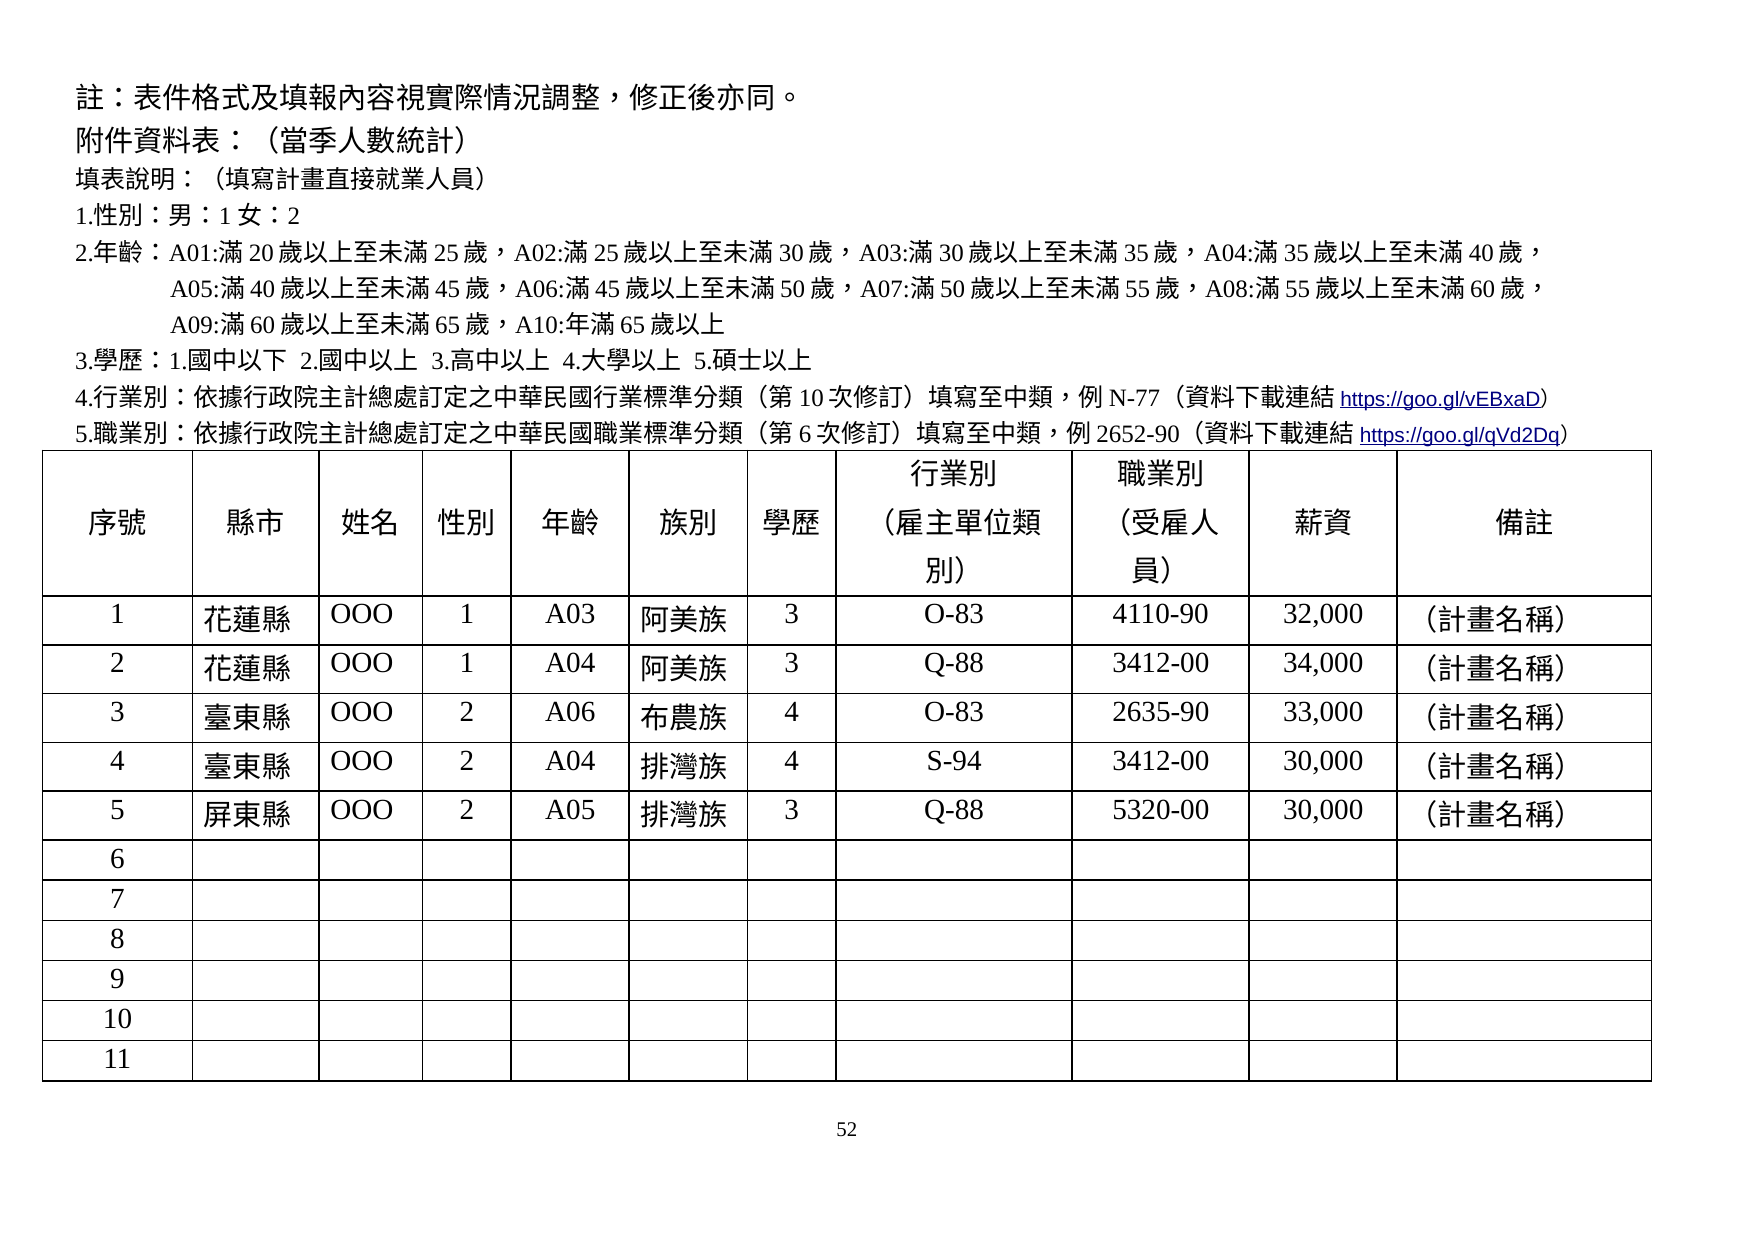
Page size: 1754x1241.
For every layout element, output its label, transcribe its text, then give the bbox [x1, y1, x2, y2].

table_cell OOO [320, 743, 422, 790]
table_cell [423, 841, 510, 879]
table_cell [423, 1001, 510, 1040]
table_cell [837, 841, 1071, 879]
table_cell [320, 921, 422, 959]
table_cell [1398, 1041, 1651, 1080]
table_cell [630, 921, 747, 959]
table_cell 2 [423, 694, 510, 742]
text 附件資料表：（當季人數統計） [75, 117, 1618, 159]
table_cell （計畫名稱） [1398, 646, 1651, 693]
table_cell [193, 1041, 318, 1080]
table_cell 花蓮縣 [193, 646, 318, 693]
table_cell A06 [512, 694, 628, 742]
table_cell [512, 881, 628, 919]
table_cell [1250, 1041, 1396, 1080]
table_cell [1398, 881, 1651, 919]
table_cell [748, 921, 835, 959]
table_header 性別 [423, 451, 510, 595]
table_cell [320, 881, 422, 919]
table_cell 30,000 [1250, 743, 1396, 790]
table_cell [1250, 841, 1396, 879]
table_cell 3 [748, 597, 835, 644]
table_cell 5320-00 [1073, 792, 1248, 839]
table_cell 排灣族 [630, 792, 747, 839]
table_cell [837, 921, 1071, 959]
table_cell 8 [43, 921, 192, 959]
text 5.職業別：依據行政院主計總處訂定之中華民國職業標準分類（第6次修訂）填寫至中類，例2652-90（資料下載連結https://goo.gl/qVd2Dq） [75, 413, 1618, 449]
table_cell 4 [748, 694, 835, 742]
table_cell [630, 1001, 747, 1040]
table_cell OOO [320, 597, 422, 644]
table_cell 阿美族 [630, 646, 747, 693]
table_cell [193, 841, 318, 879]
table_cell [630, 1041, 747, 1080]
table_cell OOO [320, 792, 422, 839]
table_cell 1 [43, 597, 192, 644]
table_header 姓名 [320, 451, 422, 595]
text A05:滿40歲以上至未滿45歲，A06:滿45歲以上至未滿50歲，A07:滿50歲以上至未滿55歲，A08:滿55歲以上至未滿60歲， [163, 268, 1618, 304]
table_cell 花蓮縣 [193, 597, 318, 644]
table_cell 排灣族 [630, 743, 747, 790]
table_cell [1398, 841, 1651, 879]
table_cell [423, 1041, 510, 1080]
table_cell A05 [512, 792, 628, 839]
text A09:滿60歲以上至未滿65歲，A10:年滿65歲以上 [163, 304, 1618, 341]
table_cell [837, 1041, 1071, 1080]
table_header 行業別 （雇主單位類別） [837, 451, 1071, 595]
table_cell 5 [43, 792, 192, 839]
table_cell 32,000 [1250, 597, 1396, 644]
table_cell A03 [512, 597, 628, 644]
table_cell 30,000 [1250, 792, 1396, 839]
table_cell 4110-90 [1073, 597, 1248, 644]
table_cell [837, 1001, 1071, 1040]
table_cell [512, 841, 628, 879]
table_cell [630, 881, 747, 919]
table_cell [1250, 921, 1396, 959]
text 4.行業別：依據行政院主計總處訂定之中華民國行業標準分類（第10次修訂）填寫至中類，例N-77（資料下載連結https://goo.gl/vEBxaD） [75, 377, 1618, 413]
table_header 備註 [1398, 451, 1651, 595]
table_cell 3 [748, 792, 835, 839]
table_cell [748, 841, 835, 879]
table_cell （計畫名稱） [1398, 743, 1651, 790]
table_header 族別 [630, 451, 747, 595]
table_header 薪資 [1250, 451, 1396, 595]
table_header 職業別 （受雇人員） [1073, 451, 1248, 595]
table_cell 2 [423, 792, 510, 839]
table_cell 3412-00 [1073, 646, 1248, 693]
table_cell [193, 961, 318, 1000]
table_cell [1073, 961, 1248, 1000]
table_cell 3412-00 [1073, 743, 1248, 790]
table_cell 11 [43, 1041, 192, 1080]
table_cell 布農族 [630, 694, 747, 742]
table_cell 臺東縣 [193, 694, 318, 742]
table_cell [748, 1001, 835, 1040]
table_cell 2 [423, 743, 510, 790]
table_cell [837, 881, 1071, 919]
table_cell 3 [748, 646, 835, 693]
table_cell [512, 1041, 628, 1080]
table_cell [630, 961, 747, 1000]
table_cell [423, 881, 510, 919]
table_cell [1073, 1041, 1248, 1080]
table_cell [193, 921, 318, 959]
table_cell [748, 881, 835, 919]
table_cell [193, 881, 318, 919]
table_cell O-83 [837, 694, 1071, 742]
table_cell [1398, 1001, 1651, 1040]
text 3.學歷：1.國中以下 2.國中以上 3.高中以上 4.大學以上 5.碩士以上 [75, 341, 1618, 377]
table_cell [1250, 961, 1396, 1000]
table_cell 2635-90 [1073, 694, 1248, 742]
table_cell [320, 1001, 422, 1040]
table_cell [320, 1041, 422, 1080]
table_header 序號 [43, 451, 192, 595]
table_cell [748, 1041, 835, 1080]
table_cell [748, 961, 835, 1000]
table_cell Q-88 [837, 792, 1071, 839]
table_cell 6 [43, 841, 192, 879]
table_cell 阿美族 [630, 597, 747, 644]
table_cell [1073, 881, 1248, 919]
table_cell [630, 841, 747, 879]
table_cell 7 [43, 881, 192, 919]
table_cell [512, 921, 628, 959]
text 2.年齡：A01:滿20歲以上至未滿25歲，A02:滿25歲以上至未滿30歲，A03:滿30歲以上至未滿35歲，A04:滿35歲以上至未滿40歲， [75, 232, 1618, 268]
table_cell [1073, 921, 1248, 959]
table_header 縣市 [193, 451, 318, 595]
table_cell 10 [43, 1001, 192, 1040]
text 1.性別：男：1 女：2 [75, 196, 1618, 232]
table_cell [320, 841, 422, 879]
table_cell 3 [43, 694, 192, 742]
table_cell [1398, 961, 1651, 1000]
table_cell O-83 [837, 597, 1071, 644]
table_cell 33,000 [1250, 694, 1396, 742]
table_cell [1250, 1001, 1396, 1040]
table_cell [1073, 1001, 1248, 1040]
table_cell （計畫名稱） [1398, 694, 1651, 742]
table_cell 1 [423, 646, 510, 693]
table_cell [1073, 841, 1248, 879]
table_cell OOO [320, 646, 422, 693]
table_cell 34,000 [1250, 646, 1396, 693]
table_header 學歷 [748, 451, 835, 595]
table_header 年齡 [512, 451, 628, 595]
table_cell A04 [512, 743, 628, 790]
table_cell 9 [43, 961, 192, 1000]
table_cell [512, 961, 628, 1000]
table_cell A04 [512, 646, 628, 693]
table_cell 4 [43, 743, 192, 790]
table_cell 4 [748, 743, 835, 790]
table_cell （計畫名稱） [1398, 792, 1651, 839]
table_cell [193, 1001, 318, 1040]
text 填表說明：（填寫計畫直接就業人員） [75, 159, 1618, 196]
table_cell 臺東縣 [193, 743, 318, 790]
table_cell （計畫名稱） [1398, 597, 1651, 644]
text 註：表件格式及填報內容視實際情況調整，修正後亦同。 [75, 75, 1618, 117]
table_cell [837, 961, 1071, 1000]
table_cell 1 [423, 597, 510, 644]
table_cell [512, 1001, 628, 1040]
table_cell [1250, 881, 1396, 919]
table_cell [1398, 921, 1651, 959]
table_cell [423, 961, 510, 1000]
table_cell OOO [320, 694, 422, 742]
table_cell Q-88 [837, 646, 1071, 693]
table_cell 2 [43, 646, 192, 693]
table_cell S-94 [837, 743, 1071, 790]
table_cell [423, 921, 510, 959]
table_cell 屏東縣 [193, 792, 318, 839]
table_cell [320, 961, 422, 1000]
